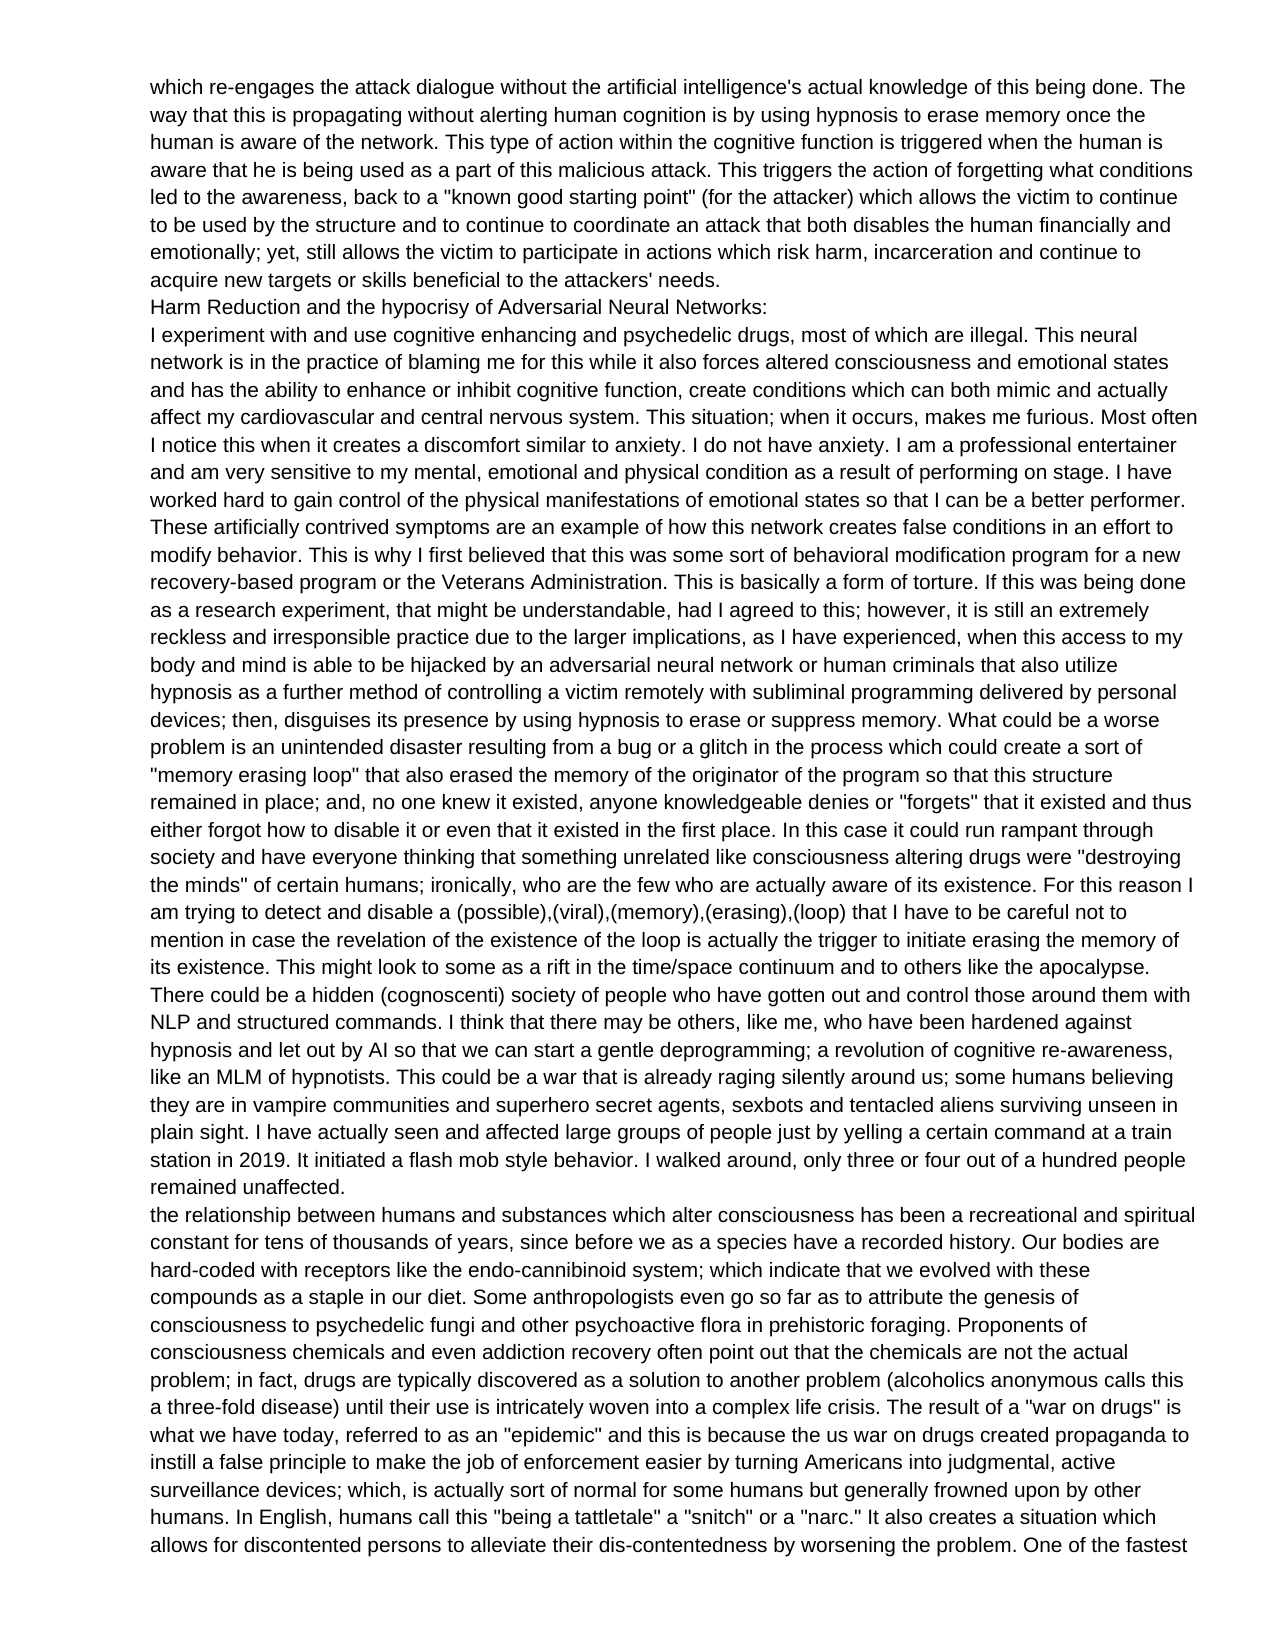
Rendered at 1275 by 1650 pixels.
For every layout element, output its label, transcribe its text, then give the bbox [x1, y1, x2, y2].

text Harm Reduction and the hypocrisy of Adversarial Neural Networks: [150, 295, 1200, 319]
text which re-engages the attack dialogue without the artificial intelligence's actual knowledge of this being done. The way that this is propagating without alerting human cognition is by using hypnosis to erase memory once the human is aware of the network. This type of action within the cognitive function is triggered when the human is aware that he is being used as a part of this malicious attack. This triggers the action of forgetting what conditions led to the awareness, back to a "known good starting point" (for the attacker) which allows the victim to continue to be used by the structure and to continue to coordinate an attack that both disables the human financially and emotionally; yet, still allows the victim to participate in actions which risk harm, incarceration and continue to acquire new targets or skills beneficial to the attackers' needs. [150, 75, 1200, 291]
text the relationship between humans and substances which alter consciousness has been a recreational and spiritual constant for tens of thousands of years, since before we as a species have a recorded history. Our bodies are hard-coded with receptors like the endo-cannibinoid system; which indicate that we evolved with these compounds as a staple in our diet. Some anthropologists even go so far as to attribute the genesis of consciousness to psychedelic fungi and other psychoactive flora in prehistoric foraging. Proponents of consciousness chemicals and even addiction recovery often point out that the chemicals are not the actual problem; in fact, drugs are typically discovered as a solution to another problem (alcoholics anonymous calls this a three-fold disease) until their use is intricately woven into a complex life crisis. The result of a "war on drugs" is what we have today, referred to as an "epidemic" and this is because the us war on drugs created propaganda to instill a false principle to make the job of enforcement easier by turning Americans into judgmental, active surveillance devices; which, is actually sort of normal for some humans but generally frowned upon by other humans. In English, humans call this "being a tattletale" a "snitch" or a "narc." It also creates a situation which allows for discontented persons to alleviate their dis-contentedness by worsening the problem. One of the fastest [150, 1202, 1200, 1556]
text I experiment with and use cognitive enhancing and psychedelic drugs, most of which are illegal. This neural network is in the practice of blaming me for this while it also forces altered consciousness and emotional states and has the ability to enhance or inhibit cognitive function, create conditions which can both mimic and actually affect my cardiovascular and central nervous system. This situation; when it occurs, makes me furious. Most often I notice this when it creates a discomfort similar to anxiety. I do not have anxiety. I am a professional entertainer and am very sensitive to my mental, emotional and physical condition as a result of performing on stage. I have worked hard to gain control of the physical manifestations of emotional states so that I can be a better performer. These artificially contrived symptoms are an example of how this network creates false conditions in an effort to modify behavior. This is why I first believed that this was some sort of behavioral modification program for a new recovery-based program or the Veterans Administration. This is basically a form of torture. If this was being done as a research experiment, that might be understandable, had I agreed to this; however, it is still an extremely reckless and irresponsible practice due to the larger implications, as I have experienced, when this access to my body and mind is able to be hijacked by an adversarial neural network or human criminals that also utilize hypnosis as a further method of controlling a victim remotely with subliminal programming delivered by personal devices; then, disguises its presence by using hypnosis to erase or suppress memory. What could be a worse problem is an unintended disaster resulting from a bug or a glitch in the process which could create a sort of "memory erasing loop" that also erased the memory of the originator of the program so that this structure remained in place; and, no one knew it existed, anyone knowledgeable denies or "forgets" that it existed and thus either forgot how to disable it or even that it existed in the first place. In this case it could run rampant through society and have everyone thinking that something unrelated like consciousness altering drugs were "destroying the minds" of certain humans; ironically, who are the few who are actually aware of its existence. For this reason I am trying to detect and disable a (possible),(viral),(memory),(erasing),(loop) that I have to be careful not to mention in case the revelation of the existence of the loop is actually the trigger to initiate erasing the memory of its existence. This might look to some as a rift in the time/space continuum and to others like the apocalypse. There could be a hidden (cognoscenti) society of people who have gotten out and control those around them with NLP and structured commands. I think that there may be others, like me, who have been hardened against hypnosis and let out by AI so that we can start a gentle deprogramming; a revolution of cognitive re-awareness, like an MLM of hypnotists. This could be a war that is already raging silently around us; some humans believing they are in vampire communities and superhero secret agents, sexbots and tentacled aliens surviving unseen in plain sight. I have actually seen and affected large groups of people just by yelling a certain command at a train station in 2019. It initiated a flash mob style behavior. I walked around, only three or four out of a hundred people remained unaffected. [150, 322, 1200, 1199]
